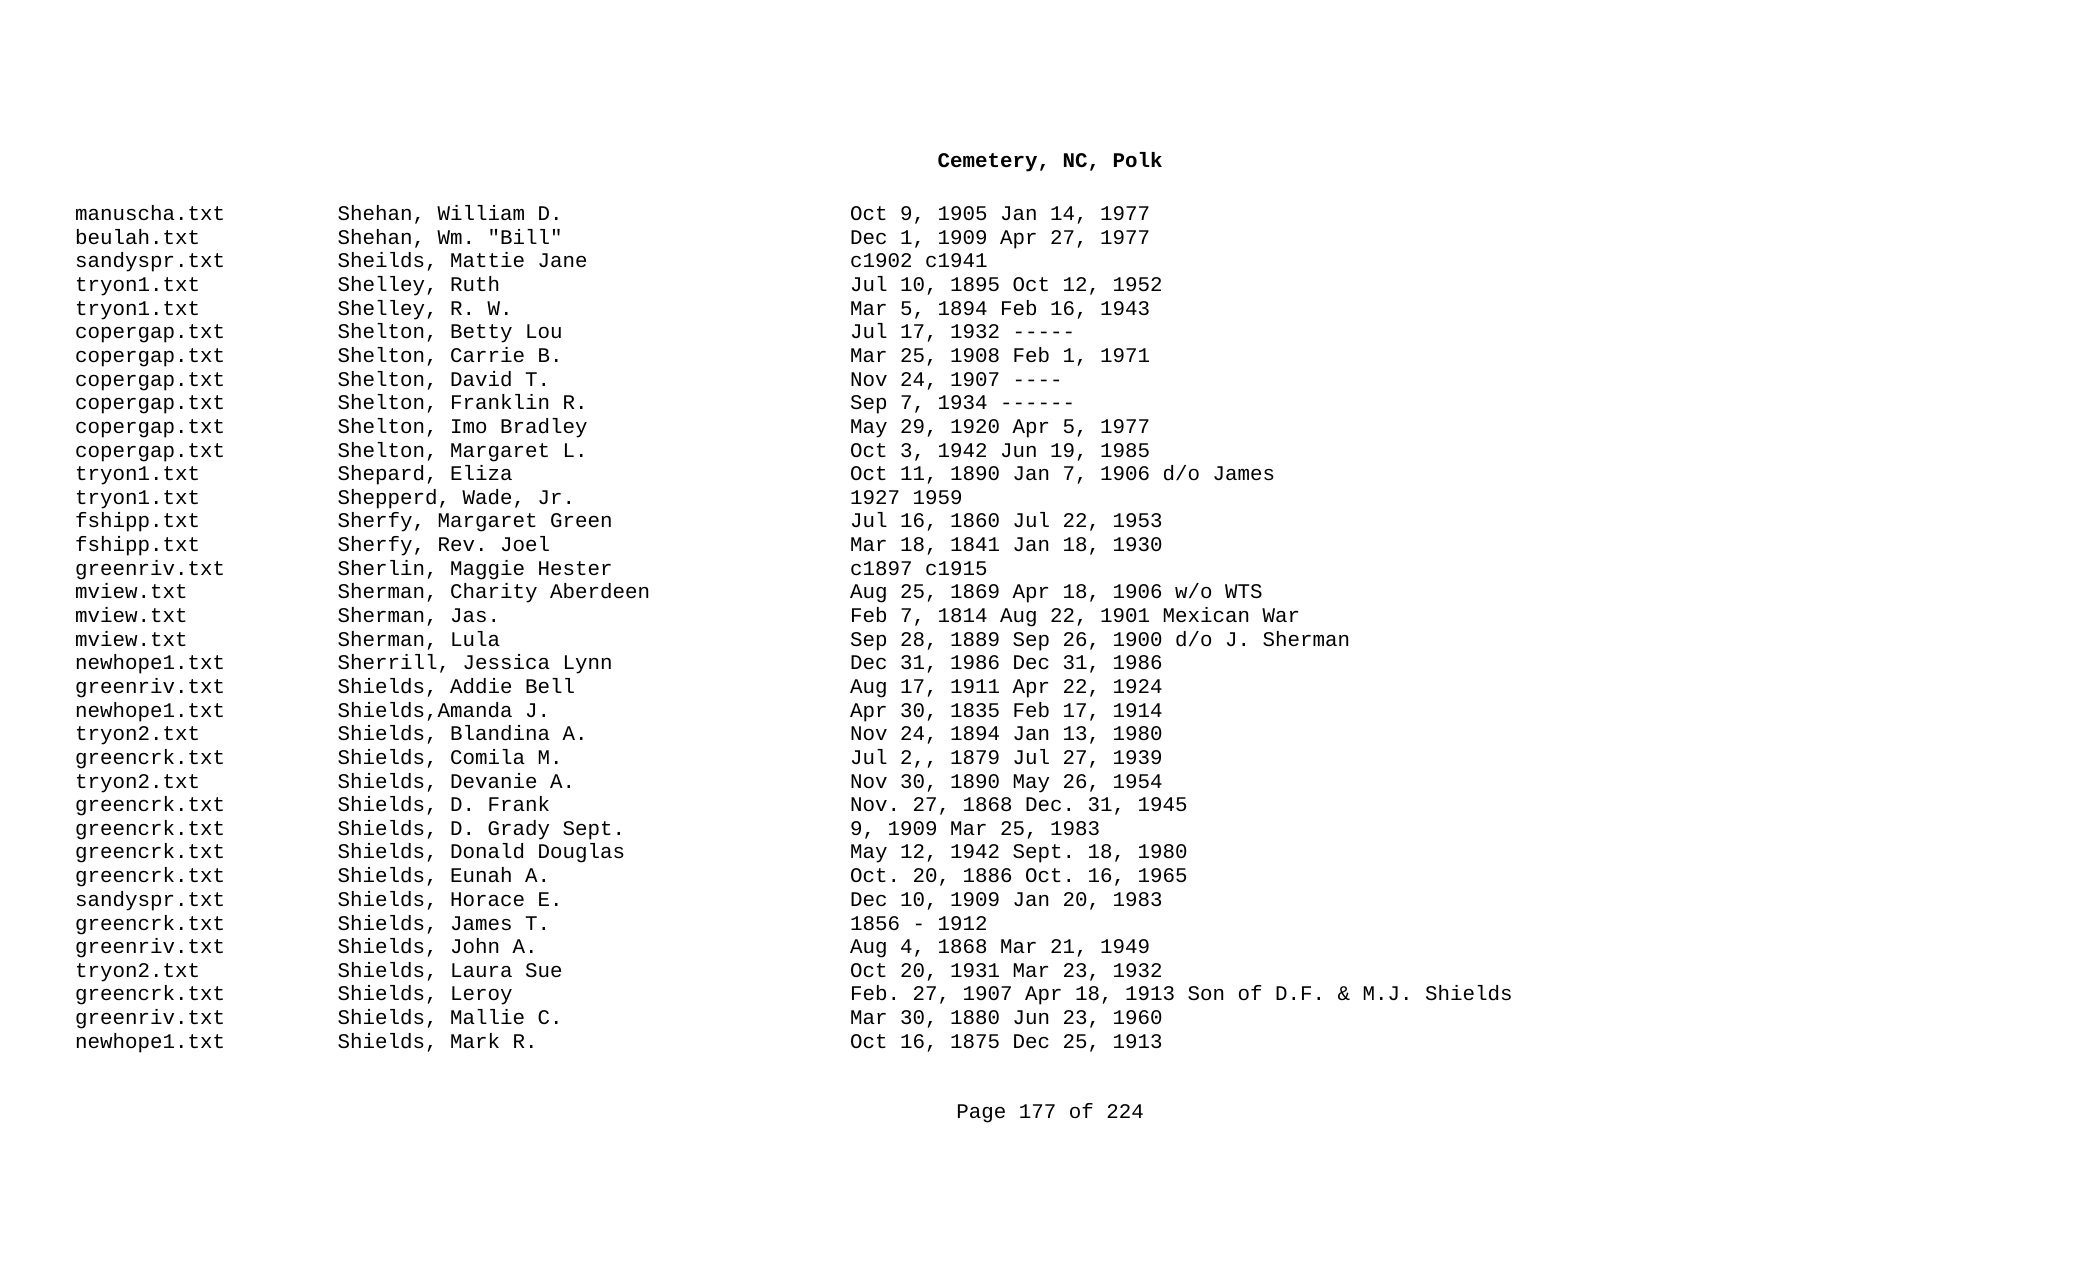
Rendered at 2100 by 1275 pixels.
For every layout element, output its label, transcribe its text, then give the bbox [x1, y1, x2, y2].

text tryon1.txt Shelley, Ruth Jul 10, 1895 Oct 12, 1952 [75, 274, 2025, 298]
text greenriv.txt Sherlin, Maggie Hester c1897 c1915 [75, 558, 2025, 581]
text copergap.txt Shelton, Margaret L. Oct 3, 1942 Jun 19, 1985 [75, 439, 2025, 463]
text greenriv.txt Shields, Mallie C. Mar 30, 1880 Jun 23, 1960 [75, 1007, 2025, 1031]
text tryon2.txt Shields, Devanie A. Nov 30, 1890 May 26, 1954 [75, 771, 2025, 794]
text beulah.txt Shehan, Wm. "Bill" Dec 1, 1909 Apr 27, 1977 [75, 227, 2025, 250]
text greencrk.txt Shields, D. Frank Nov. 27, 1868 Dec. 31, 1945 [75, 794, 2025, 818]
text greencrk.txt Shields, D. Grady Sept. 9, 1909 Mar 25, 1983 [75, 818, 2025, 842]
text sandyspr.txt Sheilds, Mattie Jane c1902 c1941 [75, 250, 2025, 274]
text tryon2.txt Shields, Blandina A. Nov 24, 1894 Jan 13, 1980 [75, 723, 2025, 747]
text greenriv.txt Shields, Addie Bell Aug 17, 1911 Apr 22, 1924 [75, 676, 2025, 700]
text tryon1.txt Shelley, R. W. Mar 5, 1894 Feb 16, 1943 [75, 298, 2025, 321]
text greencrk.txt Shields, Comila M. Jul 2,, 1879 Jul 27, 1939 [75, 747, 2025, 771]
text fshipp.txt Sherfy, Rev. Joel Mar 18, 1841 Jan 18, 1930 [75, 534, 2025, 558]
text greenriv.txt Shields, John A. Aug 4, 1868 Mar 21, 1949 [75, 936, 2025, 960]
text mview.txt Sherman, Jas. Feb 7, 1814 Aug 22, 1901 Mexican War [75, 605, 2025, 629]
text newhope1.txt Shields,Amanda J. Apr 30, 1835 Feb 17, 1914 [75, 700, 2025, 723]
text greencrk.txt Shields, James T. 1856 - 1912 [75, 912, 2025, 936]
text copergap.txt Shelton, Carrie B. Mar 25, 1908 Feb 1, 1971 [75, 345, 2025, 369]
text copergap.txt Shelton, Franklin R. Sep 7, 1934 ------ [75, 392, 2025, 416]
text greencrk.txt Shields, Eunah A. Oct. 20, 1886 Oct. 16, 1965 [75, 865, 2025, 889]
text tryon1.txt Shepperd, Wade, Jr. 1927 1959 [75, 487, 2025, 511]
text greencrk.txt Shields, Leroy Feb. 27, 1907 Apr 18, 1913 Son of D.F. & M.J. Shields [75, 983, 2025, 1007]
text copergap.txt Shelton, Imo Bradley May 29, 1920 Apr 5, 1977 [75, 416, 2025, 439]
text tryon2.txt Shields, Laura Sue Oct 20, 1931 Mar 23, 1932 [75, 960, 2025, 983]
text newhope1.txt Sherrill, Jessica Lynn Dec 31, 1986 Dec 31, 1986 [75, 652, 2025, 676]
text tryon1.txt Shepard, Eliza Oct 11, 1890 Jan 7, 1906 d/o James [75, 463, 2025, 487]
text greencrk.txt Shields, Donald Douglas May 12, 1942 Sept. 18, 1980 [75, 842, 2025, 865]
text newhope1.txt Shields, Mark R. Oct 16, 1875 Dec 25, 1913 [75, 1031, 2025, 1054]
text manuscha.txt Shehan, William D. Oct 9, 1905 Jan 14, 1977 [75, 203, 2025, 227]
text copergap.txt Shelton, Betty Lou Jul 17, 1932 ----- [75, 321, 2025, 345]
text mview.txt Sherman, Charity Aberdeen Aug 25, 1869 Apr 18, 1906 w/o WTS [75, 581, 2025, 605]
text copergap.txt Shelton, David T. Nov 24, 1907 ---- [75, 369, 2025, 392]
text fshipp.txt Sherfy, Margaret Green Jul 16, 1860 Jul 22, 1953 [75, 511, 2025, 534]
text sandyspr.txt Shields, Horace E. Dec 10, 1909 Jan 20, 1983 [75, 889, 2025, 912]
text mview.txt Sherman, Lula Sep 28, 1889 Sep 26, 1900 d/o J. Sherman [75, 629, 2025, 652]
